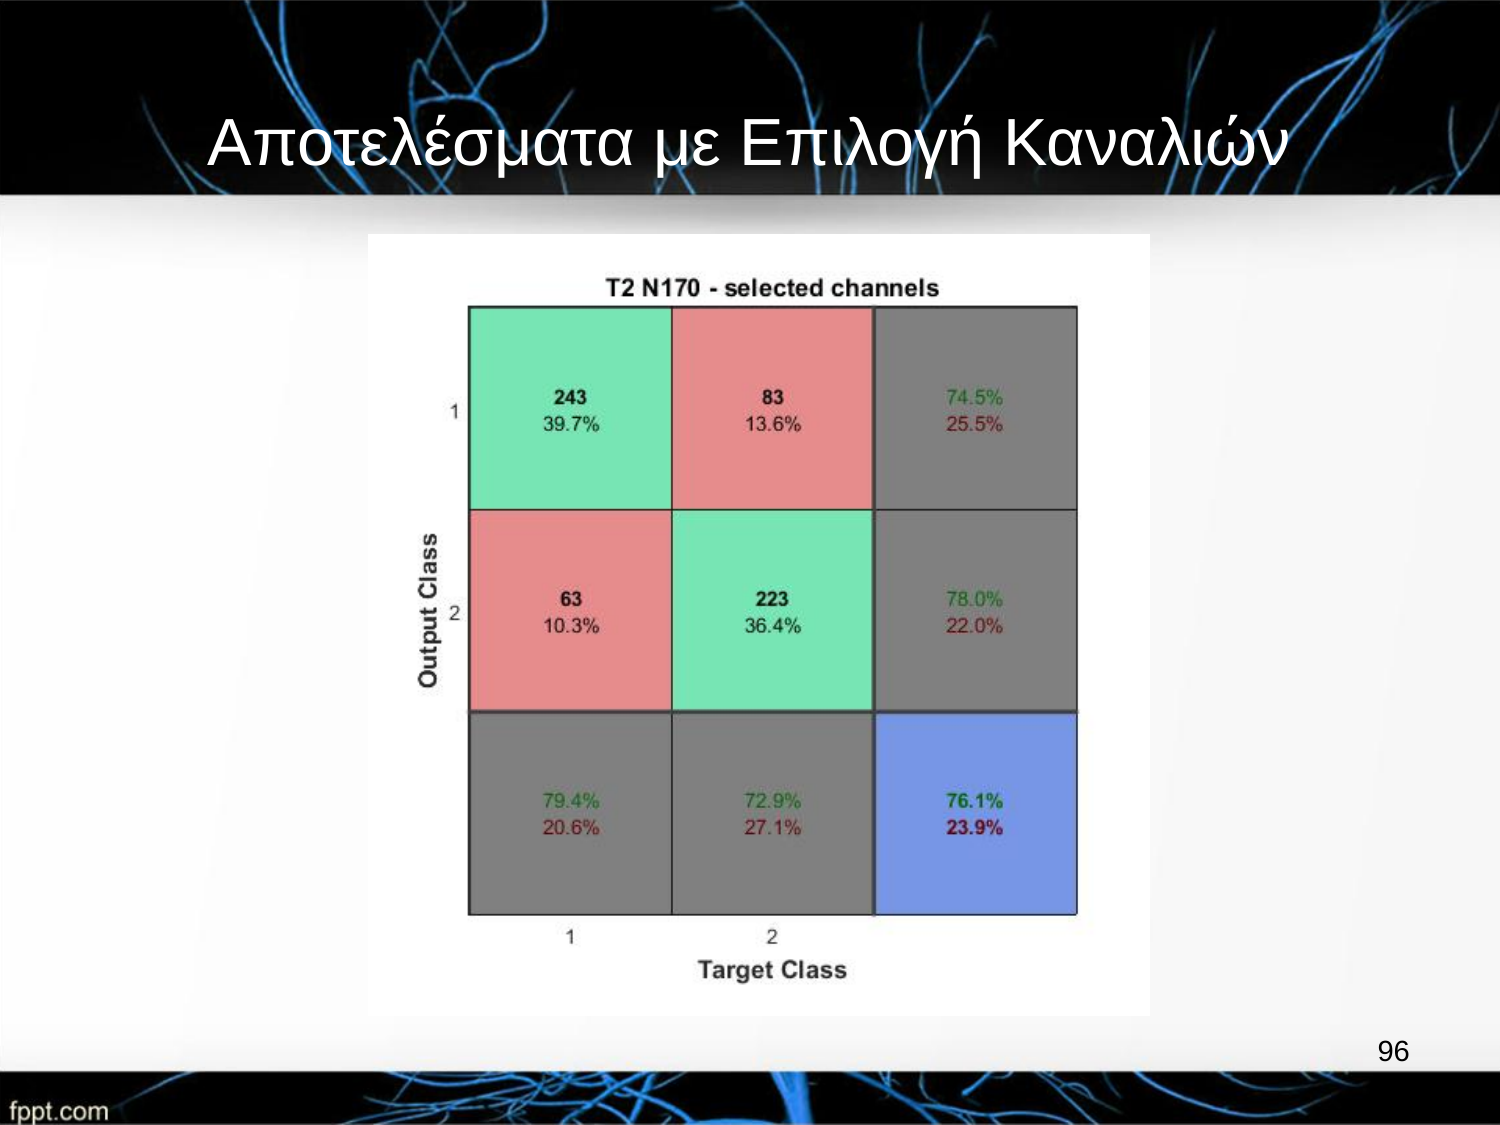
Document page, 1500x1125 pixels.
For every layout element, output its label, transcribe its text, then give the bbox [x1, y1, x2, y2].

picture [0, 0, 1500, 1125]
title Αποτελέσματα με Επιλογή Καναλιών [75, 45, 1425, 233]
